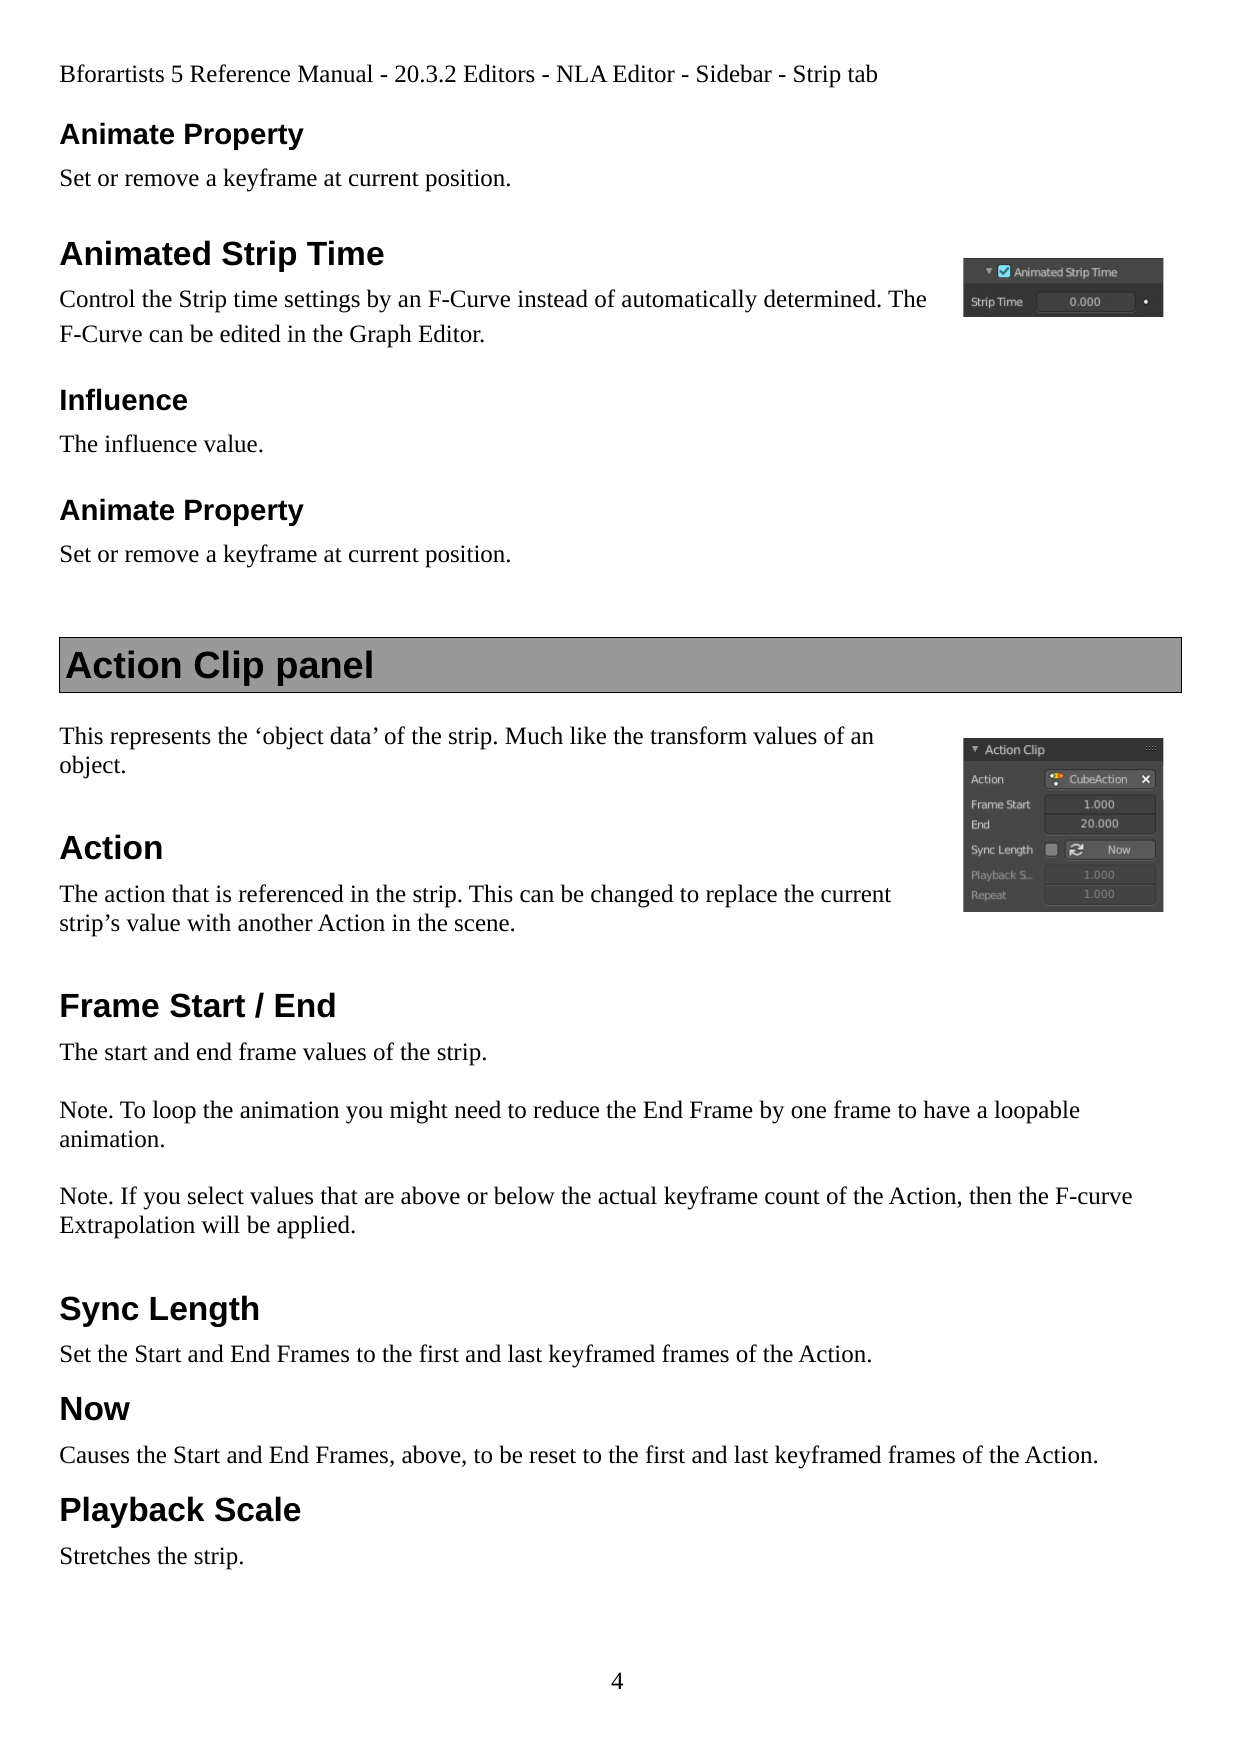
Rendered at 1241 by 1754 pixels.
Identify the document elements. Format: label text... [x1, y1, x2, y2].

subtitle [1164, 828, 1181, 867]
text Control the Strip time settings by an F-Curve instead of automatically determined. The F-Curve can be edited in the Graph Editor. [59, 284, 1181, 348]
subtitle Sync Length [59, 1288, 1181, 1327]
subtitle Animate Property [59, 117, 1181, 151]
text Note. If you select values that are above or below the actual keyframe count of the Action, then the F-curve Extrapolation will be applied. [59, 1181, 1181, 1239]
subtitle Animated Strip Time [59, 233, 1181, 272]
subtitle Action [59, 828, 963, 867]
picture [963, 738, 1164, 912]
text Causes the Start and End Frames, above, to be reset to the first and last keyframed frames of the Action. [59, 1440, 1181, 1469]
text Note. To loop the animation you might need to reduce the End Frame by one frame to have a loopable animation. [59, 1095, 1181, 1152]
table_header Action Clip panel [60, 638, 1181, 692]
subtitle Frame Start / End [59, 986, 1181, 1025]
text The influence value. [59, 429, 1181, 458]
subtitle Influence [59, 383, 1181, 416]
text This represents the ‘object data’ of the strip. Much like the transform values of an object. [59, 721, 1181, 778]
subtitle Playback Scale [59, 1490, 1181, 1528]
text The action that is referenced in the strip. This can be changed to replace the current strip’s value with another Action in the scene. [59, 879, 1181, 937]
subtitle Now [59, 1389, 1181, 1428]
text Set the Start and End Frames to the first and last keyframed frames of the Action. [59, 1339, 1181, 1368]
text Set or remove a keyframe at current position. [59, 163, 1181, 192]
subtitle Animate Property [59, 493, 1181, 526]
text The start and end frame values of the strip. [59, 1037, 1181, 1066]
text Set or remove a keyframe at current position. [59, 539, 1181, 568]
picture [963, 258, 1164, 317]
text Stretches the strip. [59, 1541, 1181, 1570]
